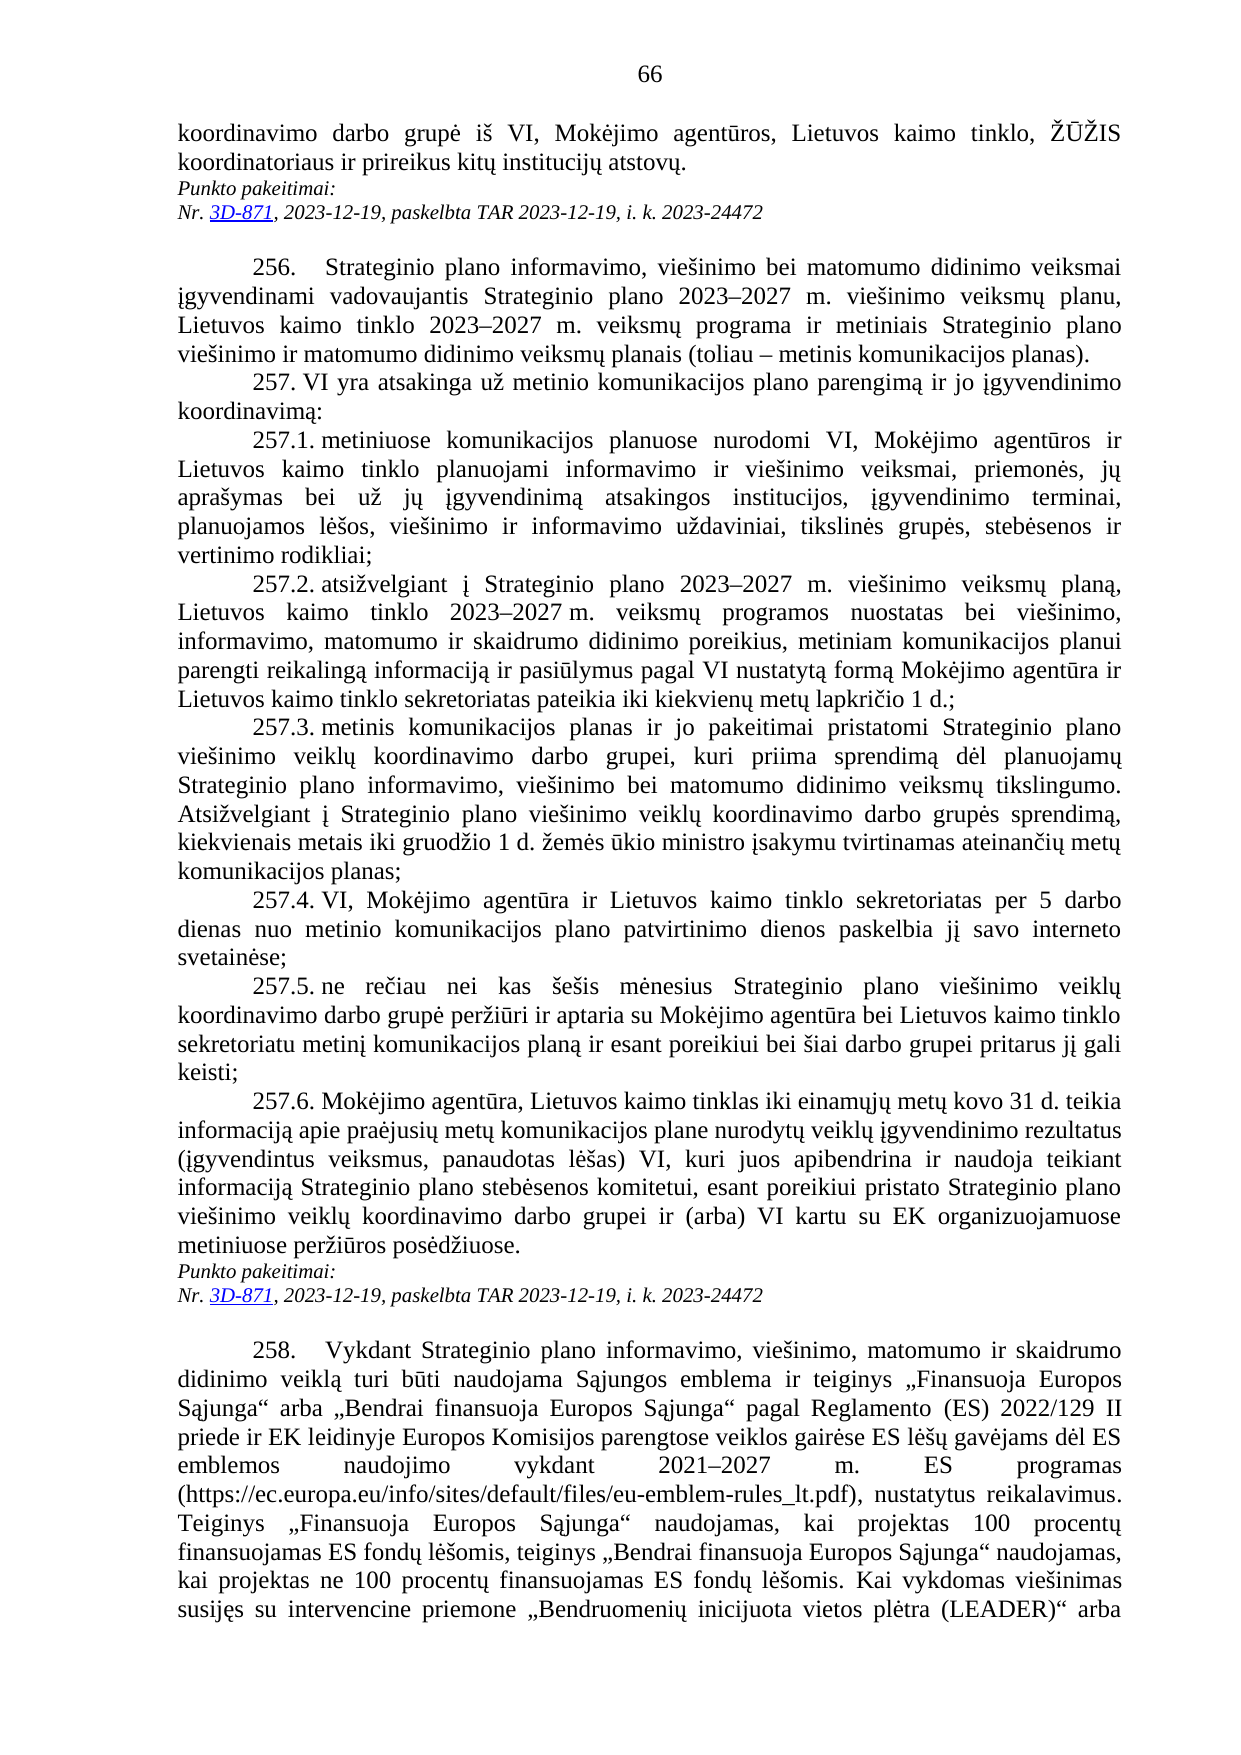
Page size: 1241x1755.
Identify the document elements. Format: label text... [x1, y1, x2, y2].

text 257.6. Mokėjimo agentūra, Lietuvos kaimo tinklas iki einamųjų metų kovo 31 d. teikia informaciją apie praėjusių metų komunikacijos plane nurodytų veiklų įgyvendinimo rezultatus (įgyvendintus veiksmus, panaudotas lėšas) VI, kuri juos apibendrina ir naudoja teikiant informaciją Strateginio plano stebėsenos komitetui, esant poreikiui pristato Strateginio plano viešinimo veiklų koordinavimo darbo grupei ir (arba) VI kartu su EK organizuojamuose metiniuose peržiūros posėdžiuose. [177, 1086, 1122, 1259]
text 257.4. VI, Mokėjimo agentūra ir Lietuvos kaimo tinklo sekretoriatas per 5 darbo dienas nuo metinio komunikacijos plano patvirtinimo dienos paskelbia jį savo interneto svetainėse; [177, 885, 1122, 971]
text Punkto pakeitimai: [177, 1259, 1122, 1283]
text 257.1. metiniuose komunikacijos planuose nurodomi VI, Mokėjimo agentūros ir Lietuvos kaimo tinklo planuojami informavimo ir viešinimo veiksmai, priemonės, jų aprašymas bei už jų įgyvendinimą atsakingos institucijos, įgyvendinimo terminai, planuojamos lėšos, viešinimo ir informavimo uždaviniai, tikslinės grupės, stebėsenos ir vertinimo rodikliai; [177, 425, 1122, 569]
text Nr. 3D-871, 2023-12-19, paskelbta TAR 2023-12-19, i. k. 2023-24472 [177, 200, 1122, 224]
text Nr. 3D-871, 2023-12-19, paskelbta TAR 2023-12-19, i. k. 2023-24472 [177, 1283, 1122, 1307]
text 257.2. atsižvelgiant į Strateginio plano 2023–2027 m. viešinimo veiksmų planą, Lietuvos kaimo tinklo 2023–2027 m. veiksmų programos nuostatas bei viešinimo, informavimo, matomumo ir skaidrumo didinimo poreikius, metiniam komunikacijos planui parengti reikalingą informaciją ir pasiūlymus pagal VI nustatytą formą Mokėjimo agentūra ir Lietuvos kaimo tinklo sekretoriatas pateikia iki kiekvienų metų lapkričio 1 d.; [177, 569, 1122, 712]
text 257.3. metinis komunikacijos planas ir jo pakeitimai pristatomi Strateginio plano viešinimo veiklų koordinavimo darbo grupei, kuri priima sprendimą dėl planuojamų Strateginio plano informavimo, viešinimo bei matomumo didinimo veiksmų tikslingumo. Atsižvelgiant į Strateginio plano viešinimo veiklų koordinavimo darbo grupės sprendimą, kiekvienais metais iki gruodžio 1 d. žemės ūkio ministro įsakymu tvirtinamas ateinančių metų komunikacijos planas; [177, 712, 1122, 885]
text koordinavimo darbo grupė iš VI, Mokėjimo agentūros, Lietuvos kaimo tinklo, ŽŪŽIS koordinatoriaus ir prireikus kitų institucijų atstovų. [177, 118, 1122, 176]
text 257.5. ne rečiau nei kas šešis mėnesius Strateginio plano viešinimo veiklų koordinavimo darbo grupė peržiūri ir aptaria su Mokėjimo agentūra bei Lietuvos kaimo tinklo sekretoriatu metinį komunikacijos planą ir esant poreikiui bei šiai darbo grupei pritarus jį gali keisti; [177, 971, 1122, 1086]
text 257. VI yra atsakinga už metinio komunikacijos plano parengimą ir jo įgyvendinimo koordinavimą: [177, 367, 1122, 425]
text Punkto pakeitimai: [177, 176, 1122, 200]
text 258. Vykdant Strateginio plano informavimo, viešinimo, matomumo ir skaidrumo didinimo veiklą turi būti naudojama Sąjungos emblema ir teiginys „Finansuoja Europos Sąjunga“ arba „Bendrai finansuoja Europos Sąjunga“ pagal Reglamento (ES) 2022/129 II priede ir EK leidinyje Europos Komisijos parengtose veiklos gairėse ES lėšų gavėjams dėl ES emblemos naudojimo vykdant 2021–2027 m. ES programas (https://ec.europa.eu/info/sites/default/files/eu-emblem-rules_lt.pdf), nustatytus reikalavimus. Teiginys „Finansuoja Europos Sąjunga“ naudojamas, kai projektas 100 procentų finansuojamas ES fondų lėšomis, teiginys „Bendrai finansuoja Europos Sąjunga“ naudojamas, kai projektas ne 100 procentų finansuojamas ES fondų lėšomis. Kai vykdomas viešinimas susijęs su intervencine priemone „Bendruomenių inicijuota vietos plėtra (LEADER)“ arba [177, 1336, 1122, 1623]
text 256. Strateginio plano informavimo, viešinimo bei matomumo didinimo veiksmai įgyvendinami vadovaujantis Strateginio plano 2023–2027 m. viešinimo veiksmų planu, Lietuvos kaimo tinklo 2023–2027 m. veiksmų programa ir metiniais Strateginio plano viešinimo ir matomumo didinimo veiksmų planais (toliau – metinis komunikacijos planas). [177, 252, 1122, 367]
